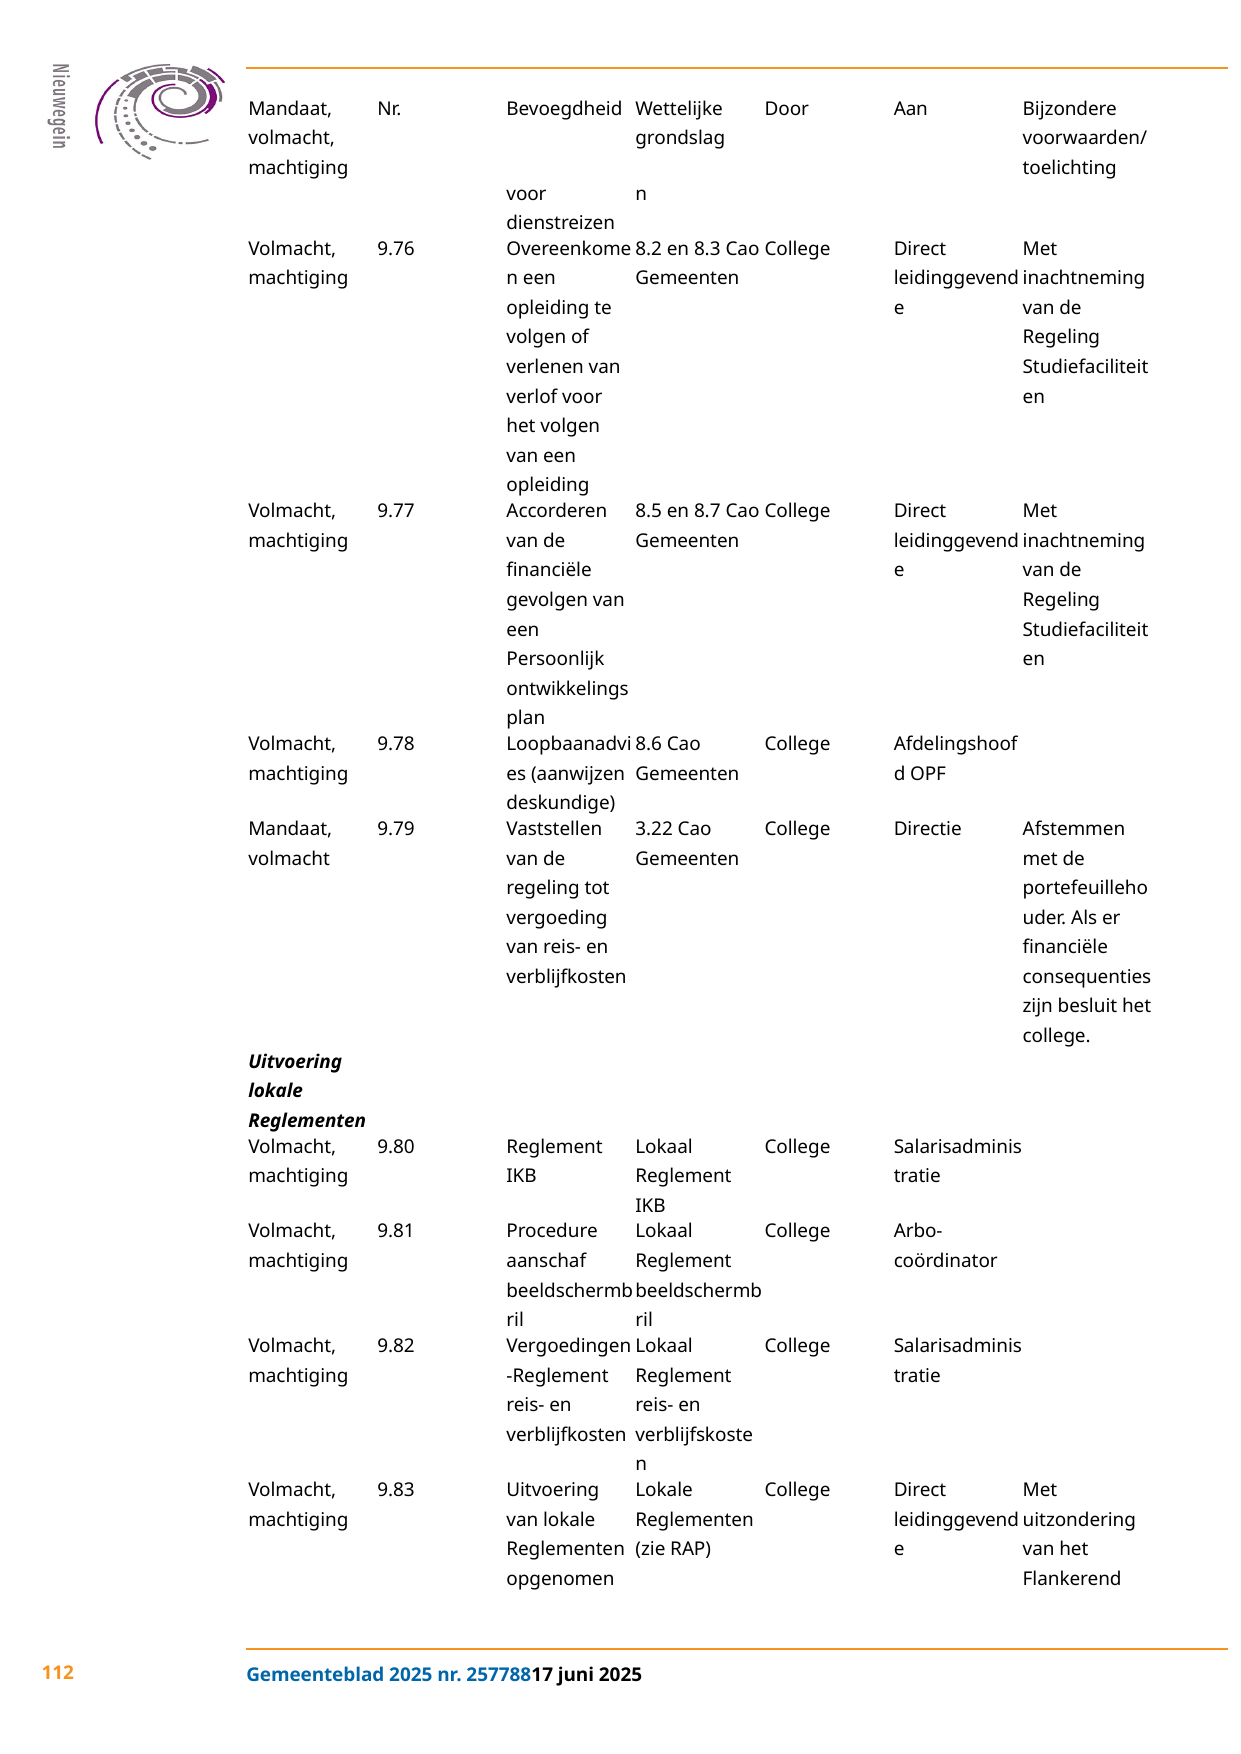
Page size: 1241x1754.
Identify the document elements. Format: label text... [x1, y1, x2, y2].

table_cell 9.76 [377, 235, 506, 497]
table_cell Lokaal Reglement beeldschermbril [635, 1218, 764, 1332]
table_cell College [764, 1332, 893, 1476]
table_header Wettelijke grondslag [635, 95, 764, 180]
table_cell Afdelingshoofd OPF [894, 730, 1022, 815]
table_cell Volmacht, machtiging [248, 1332, 377, 1476]
table_cell Reglement IKB [506, 1133, 635, 1218]
table_cell Arbo-coördinator [894, 1218, 1022, 1332]
table_cell Procedure aanschaf beeldschermbril [506, 1218, 635, 1332]
table_cell 9.78 [377, 730, 506, 815]
table_cell Met inachtneming van de Regeling Studiefaciliteiten [1023, 498, 1152, 730]
table_cell Uitvoering van lokale Reglementen opgenomen [506, 1476, 635, 1591]
table_cell 9.80 [377, 1133, 506, 1218]
table_header Bijzondere voorwaarden/toelichting [1023, 95, 1152, 180]
table_cell [377, 180, 506, 235]
table_cell Salarisadministratie [894, 1332, 1022, 1476]
table_cell 3.22 Cao Gemeenten [635, 815, 764, 1048]
table_cell College [764, 1476, 893, 1591]
table_cell 9.79 [377, 815, 506, 1048]
table_cell 8.5 en 8.7 Cao Gemeenten [635, 498, 764, 730]
table_cell College [764, 815, 893, 1048]
table_cell Loopbaanadvies (aanwijzen deskundige) [506, 730, 635, 815]
table_cell Direct leidinggevende [894, 498, 1022, 730]
table_cell College [764, 498, 893, 730]
picture [41, 47, 231, 172]
table_cell Volmacht, machtiging [248, 730, 377, 815]
table_cell 9.83 [377, 1476, 506, 1591]
table_cell [506, 1048, 635, 1133]
table_cell [764, 1048, 893, 1133]
table_cell 9.81 [377, 1218, 506, 1332]
table_header Bevoegdheid [506, 95, 635, 180]
table_cell [1023, 1048, 1152, 1133]
table_cell [1023, 730, 1152, 815]
table_cell [1023, 1218, 1152, 1332]
table_cell Direct leidinggevende [894, 1476, 1022, 1591]
table_cell [377, 1048, 506, 1133]
table_cell College [764, 235, 893, 497]
table_cell Volmacht, machtiging [248, 1476, 377, 1591]
table_cell 9.82 [377, 1332, 506, 1476]
table_header Nr. [377, 95, 506, 180]
table_cell Volmacht, machtiging [248, 235, 377, 497]
table_cell [1023, 1332, 1152, 1476]
table_cell [248, 180, 377, 235]
table_cell Lokaal Reglement IKB [635, 1133, 764, 1218]
table_cell College [764, 1218, 893, 1332]
table_cell College [764, 730, 893, 815]
table_cell Met uitzondering van het Flankerend [1023, 1476, 1152, 1591]
table_cell 9.77 [377, 498, 506, 730]
table_cell Lokale Reglementen (zie RAP) [635, 1476, 764, 1591]
table_cell n [635, 180, 764, 235]
table_cell [1023, 1133, 1152, 1218]
table_cell Accorderen van de financiële gevolgen van een Persoonlijk ontwikkelingsplan [506, 498, 635, 730]
table_cell Vaststellen van de regeling tot vergoeding van reis- en verblijfkosten [506, 815, 635, 1048]
table_cell Volmacht, machtiging [248, 498, 377, 730]
table_cell [894, 1048, 1022, 1133]
table_cell Met inachtneming van de Regeling Studiefaciliteiten [1023, 235, 1152, 497]
table_cell Afstemmen met de portefeuillehouder. Als er financiële consequenties zijn besluit het college. [1023, 815, 1152, 1048]
table_cell voor dienstreizen [506, 180, 635, 235]
table_cell Directie [894, 815, 1022, 1048]
table_cell Salarisadministratie [894, 1133, 1022, 1218]
table_cell Overeenkomen een opleiding te volgen of verlenen van verlof voor het volgen van een opleiding [506, 235, 635, 497]
table_cell 8.2 en 8.3 Cao Gemeenten [635, 235, 764, 497]
table_cell Mandaat, volmacht [248, 815, 377, 1048]
table_header Aan [894, 95, 1022, 180]
table_cell Direct leidinggevende [894, 235, 1022, 497]
table_cell Volmacht, machtiging [248, 1218, 377, 1332]
table_cell [764, 180, 893, 235]
table_cell [1023, 180, 1152, 235]
table_cell Volmacht, machtiging [248, 1133, 377, 1218]
table_cell 8.6 Cao Gemeenten [635, 730, 764, 815]
table_header Mandaat, volmacht, machtiging [248, 95, 377, 180]
table_cell Uitvoering lokale Reglementen [248, 1048, 377, 1133]
table_header Door [764, 95, 893, 180]
table_cell College [764, 1133, 893, 1218]
table_cell [894, 180, 1022, 235]
table_cell Lokaal Reglement reis- en verblijfskosten [635, 1332, 764, 1476]
table_cell Vergoedingen-Reglement reis- en verblijfkosten [506, 1332, 635, 1476]
table_cell [635, 1048, 764, 1133]
